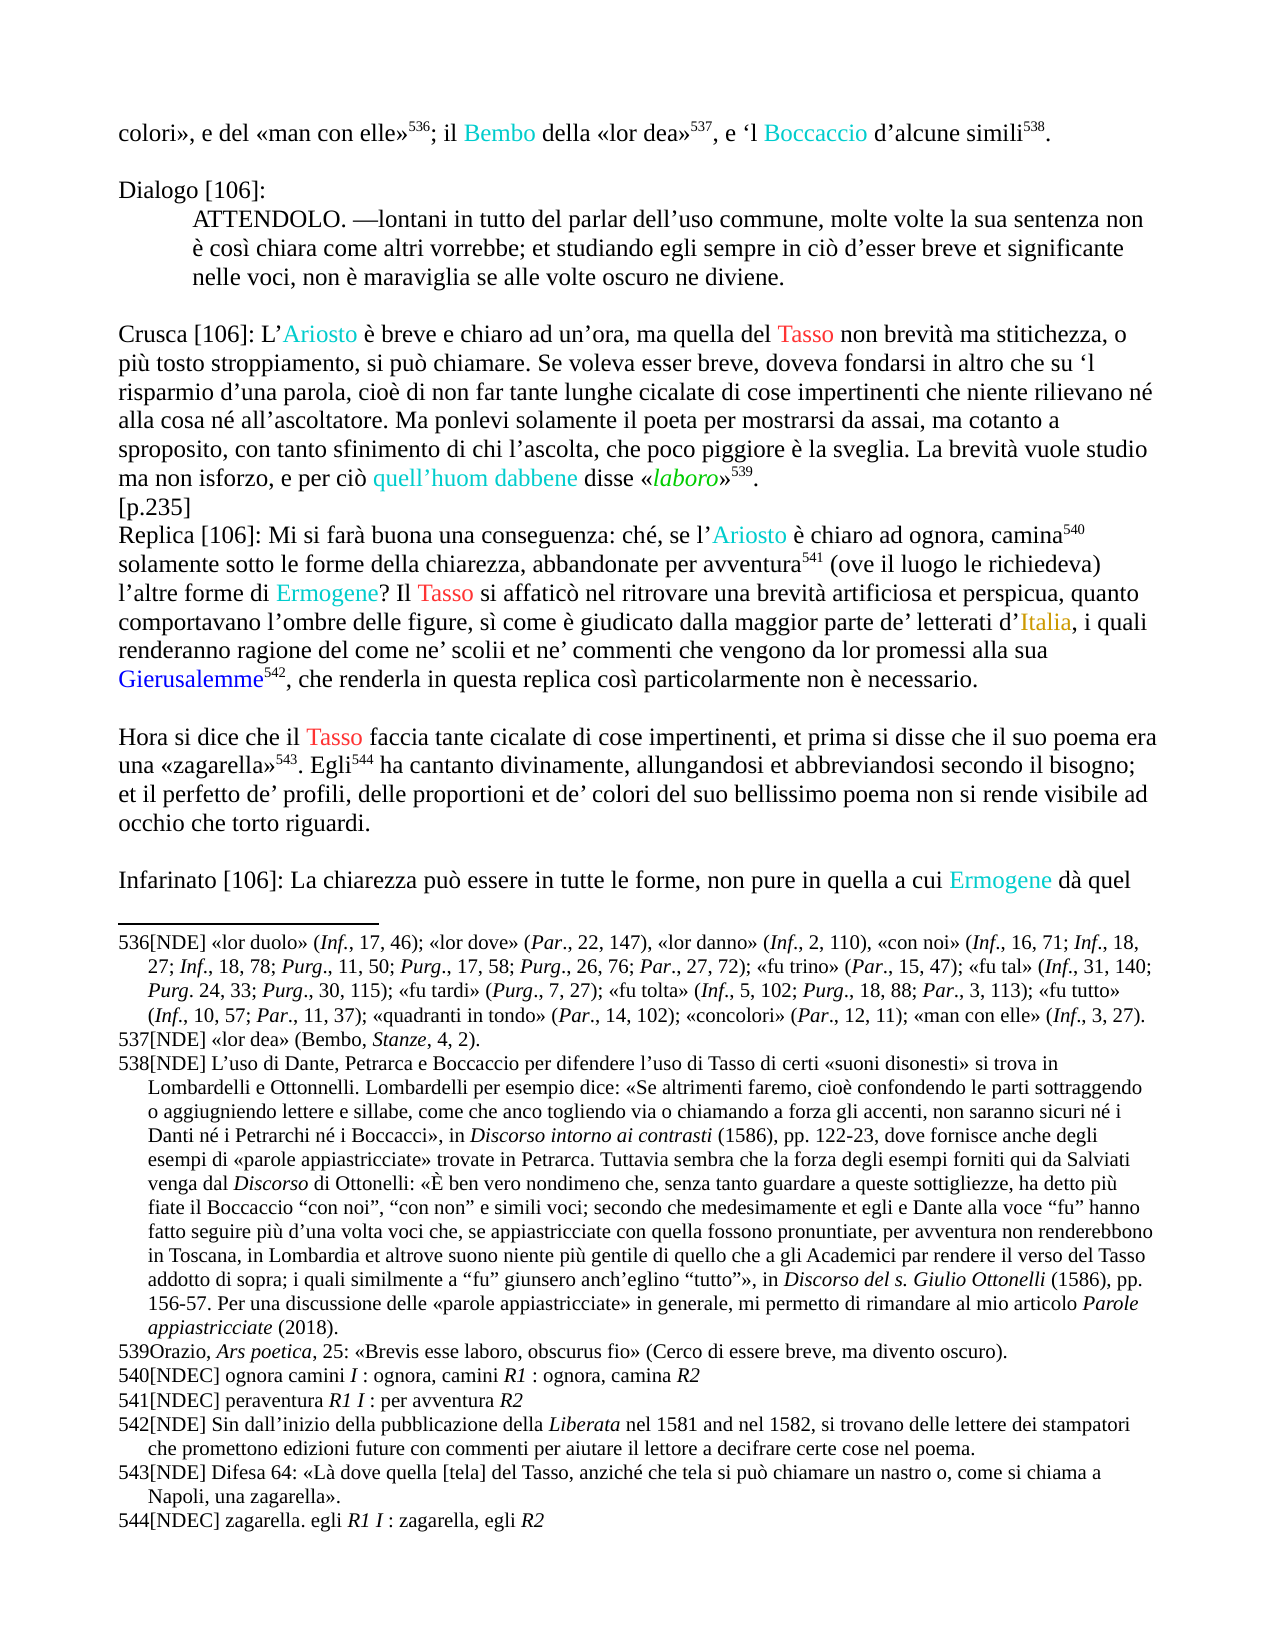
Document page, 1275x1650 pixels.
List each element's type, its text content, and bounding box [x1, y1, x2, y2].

text Hora si dice che il Tasso faccia tante cicalate di cose impertinenti, et prima si disse che il suo poema era una «zagarella». Egli ha cantanto divinamente, allungandosi et abbreviandosi secondo il bisogno; et il perfetto de’ profili, delle proportioni et de’ colori del suo bellissimo poema non si rende visibile ad occhio che torto riguardi. [118, 722, 1157, 837]
text Replica [106]: Mi si farà buona una conseguenza: ché, se l’Ariosto è chiaro ad ognora, camina solamente sotto le forme della chiarezza, abbandonate per avventura (ove il luogo le richiedeva) l’altre forme di Ermogene? Il Tasso si affaticò nel ritrovare una brevità artificiosa et perspicua, quanto comportavano l’ombre delle figure, sì come è giudicato dalla maggior parte de’ letterati d’Italia, i quali renderanno ragione del come ne’ scolii et ne’ commenti che vengono da lor promessi alla sua Gierusalemme, che renderla in questa replica così particolarmente non è necessario. [118, 521, 1157, 693]
text Infarinato [106]: La chiarezza può essere in tutte le forme, non pure in quella a cui Ermogene dà quel [118, 866, 1157, 894]
text [NDEC] ognora camini I : ognora, camini R1 : ognora, camina R2 [118, 1363, 1157, 1387]
text Dialogo [106]: [118, 176, 1157, 204]
text Crusca [106]: L’Ariosto è breve e chiaro ad un’ora, ma quella del Tasso non brevità ma stitichezza, o più tosto stroppiamento, si può chiamare. Se voleva esser breve, doveva fondarsi in altro che su ‘l risparmio d’una parola, cioè di non far tante lunghe cicalate di cose impertinenti che niente rilievano né alla cosa né all’ascoltatore. Ma ponlevi solamente il poeta per mostrarsi da assai, ma cotanto a sproposito, con tanto sfinimento di chi l’ascolta, che poco piggiore è la sveglia. La brevità vuole studio ma non isforzo, e per ciò quell’huom dabbene disse «laboro». [118, 319, 1157, 492]
text [NDEC] zagarella. egli R1 I : zagarella, egli R2 [118, 1508, 1157, 1532]
text Orazio, Ars poetica, 25: «Brevis esse laboro, obscurus fio» (Cerco di essere breve, ma divento oscuro). [118, 1339, 1157, 1363]
text [NDE] «lor dea» (Bembo, Stanze, 4, 2). [118, 1027, 1157, 1051]
text [NDE] Difesa 64: «Là dove quella [tela] del Tasso, anziché che tela si può chiamare un nastro o, come si chiama a Napoli, una zagarella». [118, 1460, 1157, 1508]
text [NDEC] peraventura R1 I : per avventura R2 [118, 1387, 1157, 1412]
text [NDE] «lor duolo» (Inf., 17, 46); «lor dove» (Par., 22, 147), «lor danno» (Inf., 2, 110), «con noi» (Inf., 16, 71; Inf., 18, 27; Inf., 18, 78; Purg., 11, 50; Purg., 17, 58; Purg., 26, 76; Par., 27, 72); «fu trino» (Par., 15, 47); «fu tal» (Inf., 31, 140; Purg. 24, 33; Purg., 30, 115); «fu tardi» (Purg., 7, 27); «fu tolta» (Inf., 5, 102; Purg., 18, 88; Par., 3, 113); «fu tutto» (Inf., 10, 57; Par., 11, 37); «quadranti in tondo» (Par., 14, 102); «concolori» (Par., 12, 11); «man con elle» (Inf., 3, 27). [118, 930, 1157, 1027]
text colori», e del «man con elle»; il Bembo della «lor dea», e ‘l Boccaccio d’alcune simili. [118, 118, 1157, 147]
text [NDE] Sin dall’inizio della pubblicazione della Liberata nel 1581 and nel 1582, si trovano delle lettere dei stampatori che promettono edizioni future con commenti per aiutare il lettore a decifrare certe cose nel poema. [118, 1412, 1157, 1460]
text [NDE] L’uso di Dante, Petrarca e Boccaccio per difendere l’uso di Tasso di certi «suoni disonesti» si trova in Lombardelli e Ottonnelli. Lombardelli per esempio dice: «Se altrimenti faremo, cioè confondendo le parti sottraggendo o aggiugniendo lettere e sillabe, come che anco togliendo via o chiamando a forza gli accenti, non saranno sicuri né i Danti né i Petrarchi né i Boccacci», in Discorso intorno ai contrasti (1586), pp. 122-23, dove fornisce anche degli esempi di «parole appiastricciate» trovate in Petrarca. Tuttavia sembra che la forza degli esempi forniti qui da Salviati venga dal Discorso di Ottonelli: «È ben vero nondimeno che, senza tanto guardare a queste sottigliezze, ha detto più fiate il Boccaccio “con noi”, “con non” e simili voci; secondo che medesimamente et egli e Dante alla voce “fu” hanno fatto seguire più d’una volta voci che, se appiastricciate con quella fossono pronuntiate, per avventura non renderebbono in Toscana, in Lombardia et altrove suono niente più gentile di quello che a gli Academici par rendere il verso del Tasso addotto di sopra; i quali similmente a “fu” giunsero anch’eglino “tutto”», in Discorso del s. Giulio Ottonelli (1586), pp. 156-57. Per una discussione delle «parole appiastricciate» in generale, mi permetto di rimandare al mio articolo Parole appiastricciate (2018). [118, 1051, 1157, 1339]
text ATTENDOLO. —lontani in tutto del parlar dell’uso commune, molte volte la sua sentenza non è così chiara come altri vorrebbe; et studiando egli sempre in ciò d’esser breve et significante nelle voci, non è maraviglia se alle volte oscuro ne diviene. [192, 204, 1157, 291]
text [p.235] [118, 492, 1157, 521]
